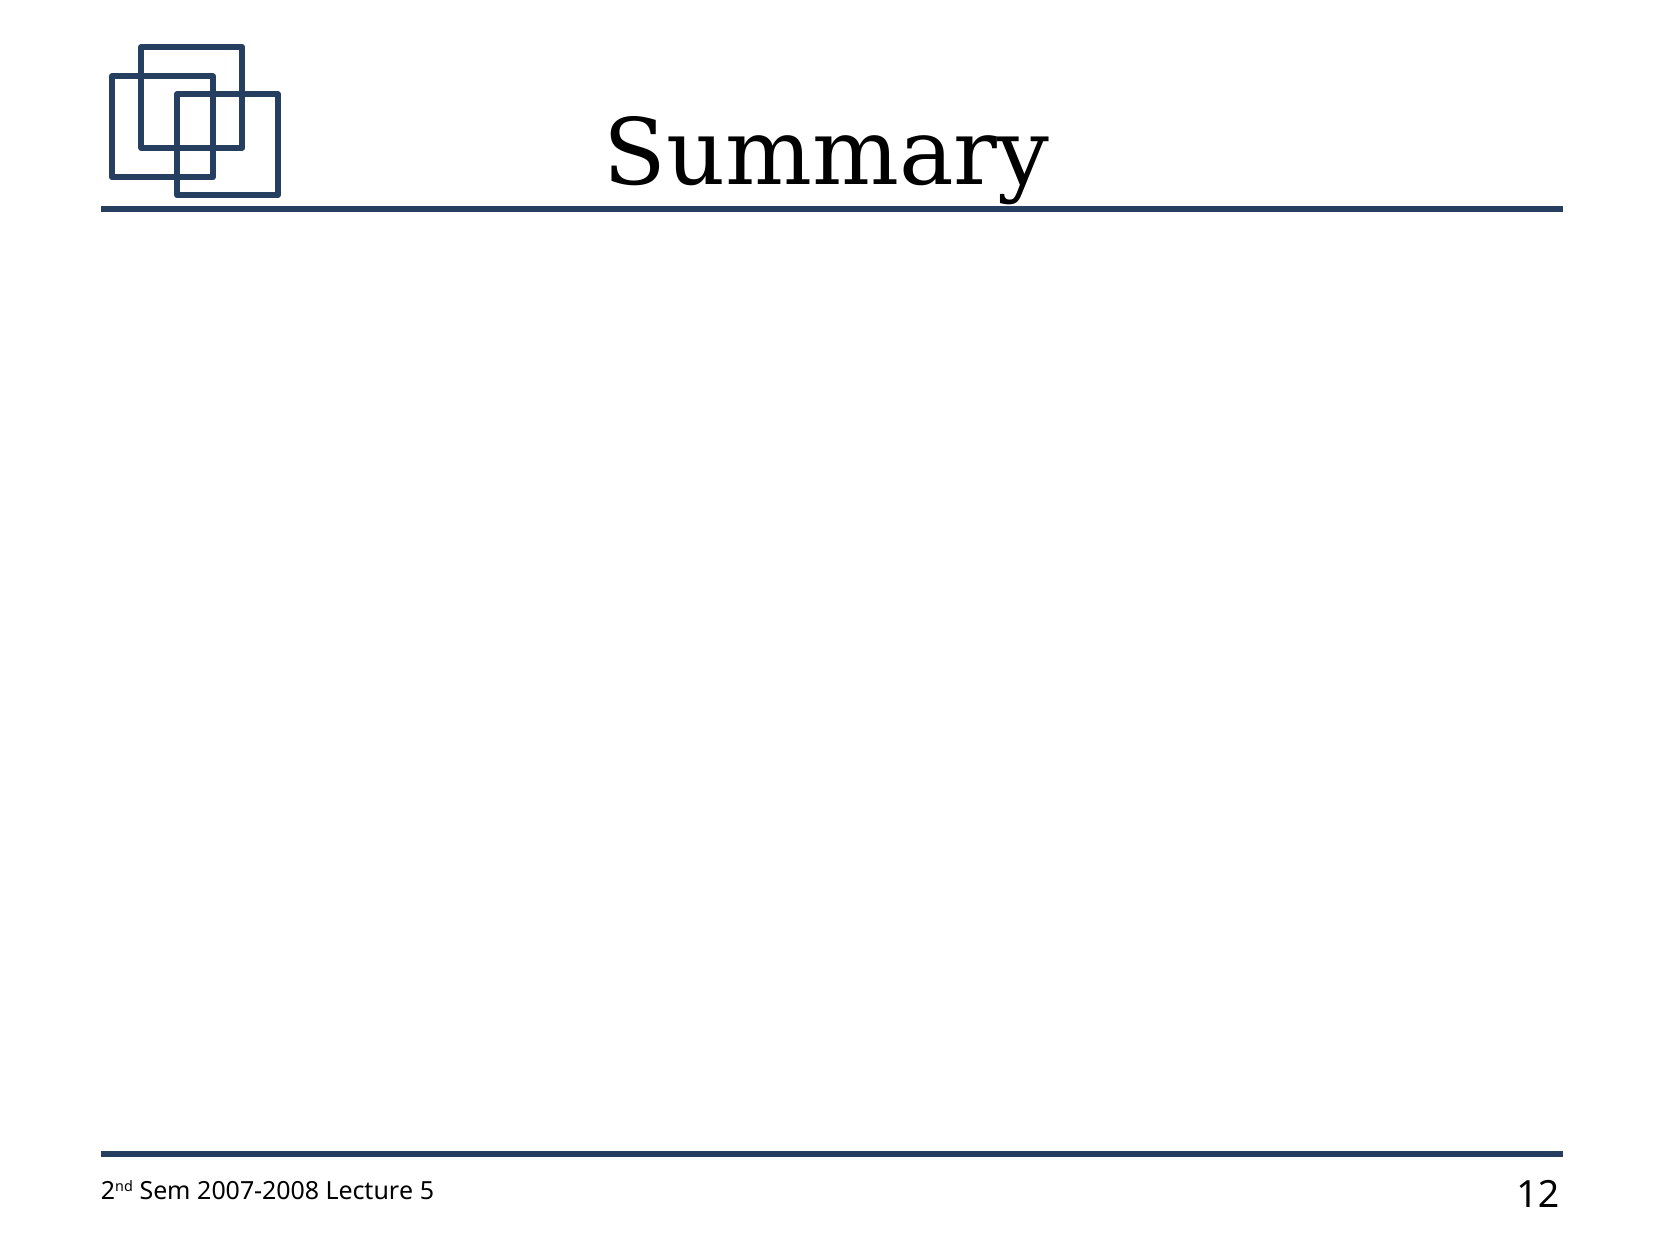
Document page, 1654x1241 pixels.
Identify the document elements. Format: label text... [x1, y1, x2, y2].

title Summary [82, 49, 1571, 257]
